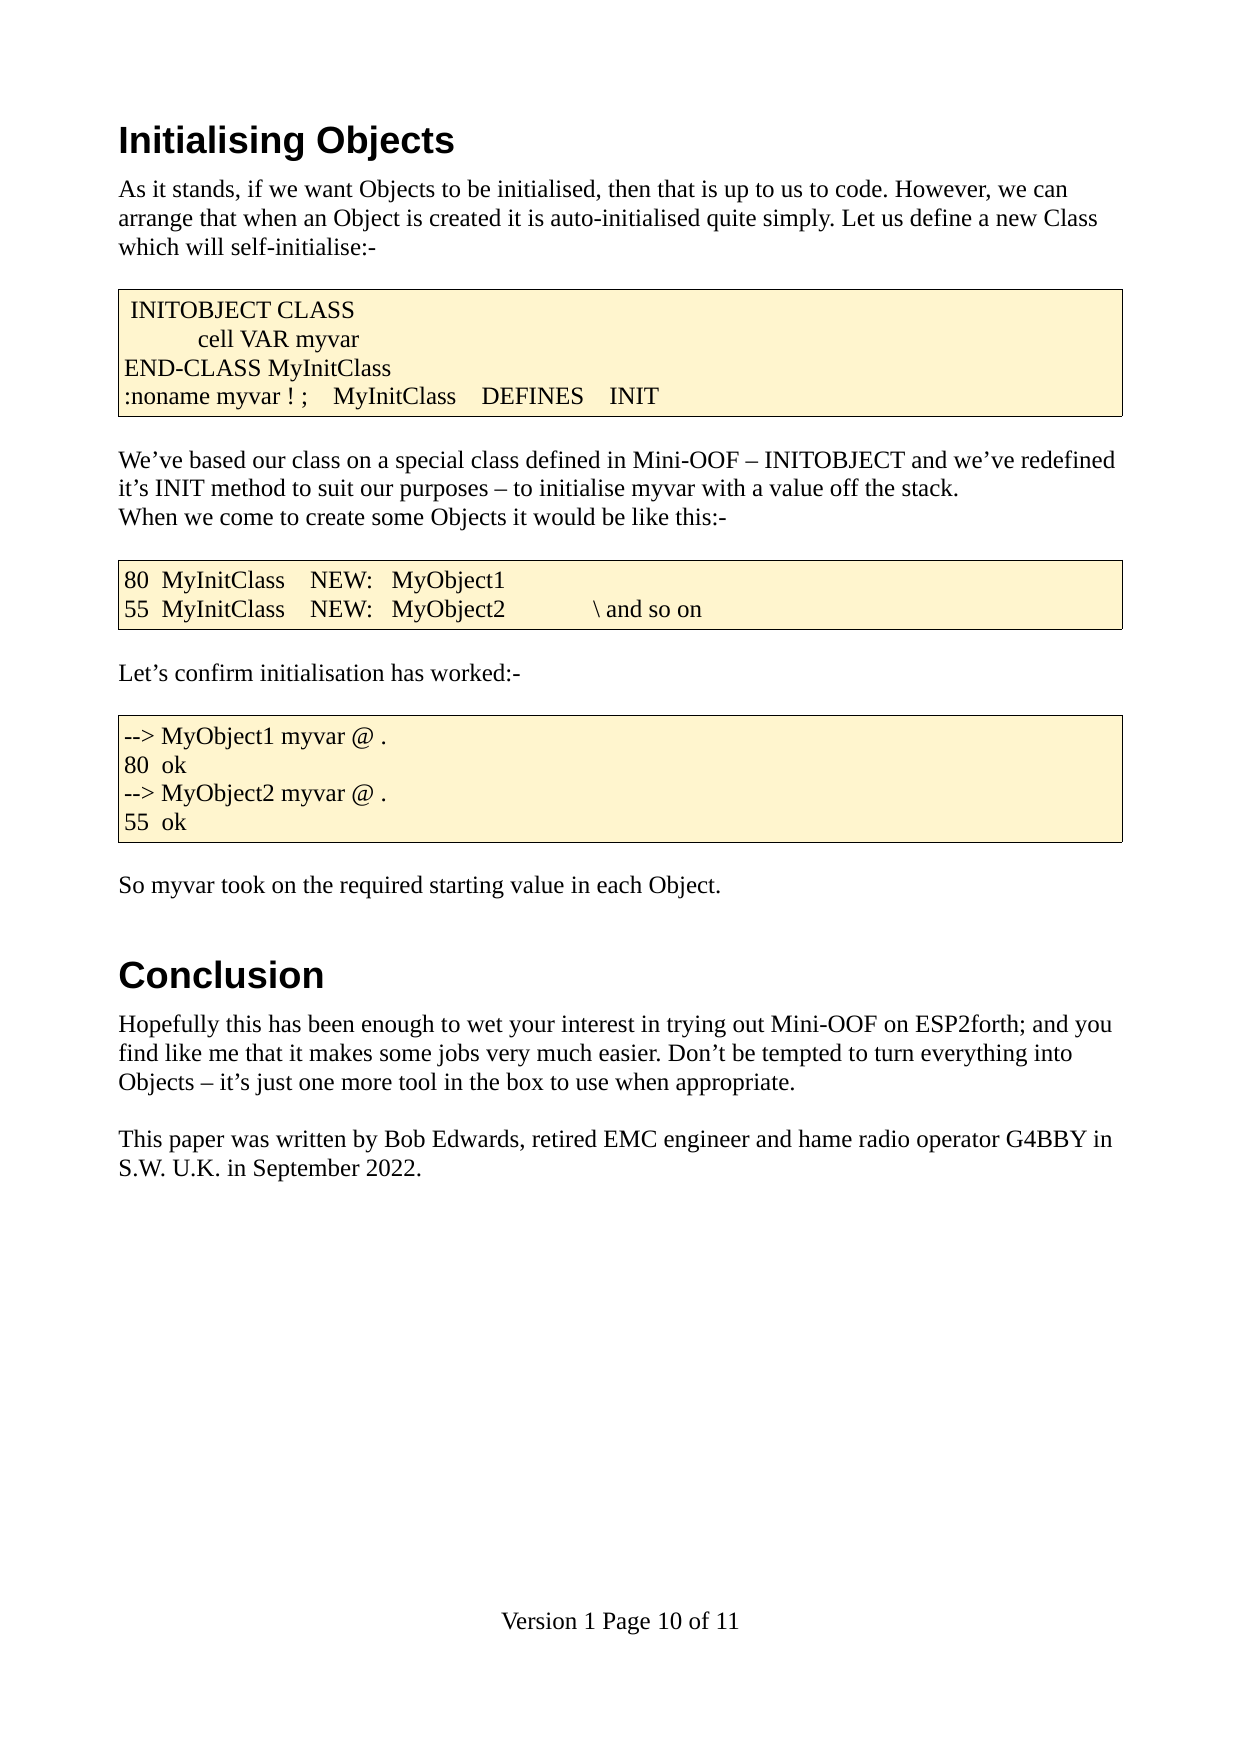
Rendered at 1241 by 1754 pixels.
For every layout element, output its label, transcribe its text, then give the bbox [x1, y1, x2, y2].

text Let’s confirm initialisation has worked:- [118, 658, 1122, 686]
table_header --> MyObject1 myvar @ . 80 ok --> MyObject2 myvar @ . 55 ok [119, 716, 1122, 842]
text As it stands, if we want Objects to be initialised, then that is up to us to code. However, we can arrange that when an Object is created it is auto-initialised quite simply. Let us define a new Class which will self-initialise:- [118, 174, 1122, 261]
text We’ve based our class on a special class defined in Mini-OOF – INITOBJECT and we’ve redefined it’s INIT method to suit our purposes – to initialise myvar with a value off the stack. [118, 445, 1122, 502]
table_header INITOBJECT CLASS cell VAR myvar END-CLASS MyInitClass :noname myvar ! ; MyInitClass DEFINES INIT [119, 290, 1122, 416]
text So myvar took on the required starting value in each Object. [118, 871, 1122, 899]
text Hopefully this has been enough to wet your interest in trying out Mini-OOF on ESP2forth; and you find like me that it makes some jobs very much easier. Don’t be tempted to turn everything into Objects – it’s just one more tool in the box to use when appropriate. [118, 1009, 1122, 1095]
table_header 80 MyInitClass NEW: MyObject1 55 MyInitClass NEW: MyObject2 \ and so on [119, 561, 1122, 629]
text When we come to create some Objects it would be like this:- [118, 502, 1122, 531]
subtitle Conclusion [118, 953, 1122, 997]
text This paper was written by Bob Edwards, retired EMC engineer and hame radio operator G4BBY in S.W. U.K. in September 2022. [118, 1124, 1122, 1182]
subtitle Initialising Objects [118, 118, 1122, 162]
